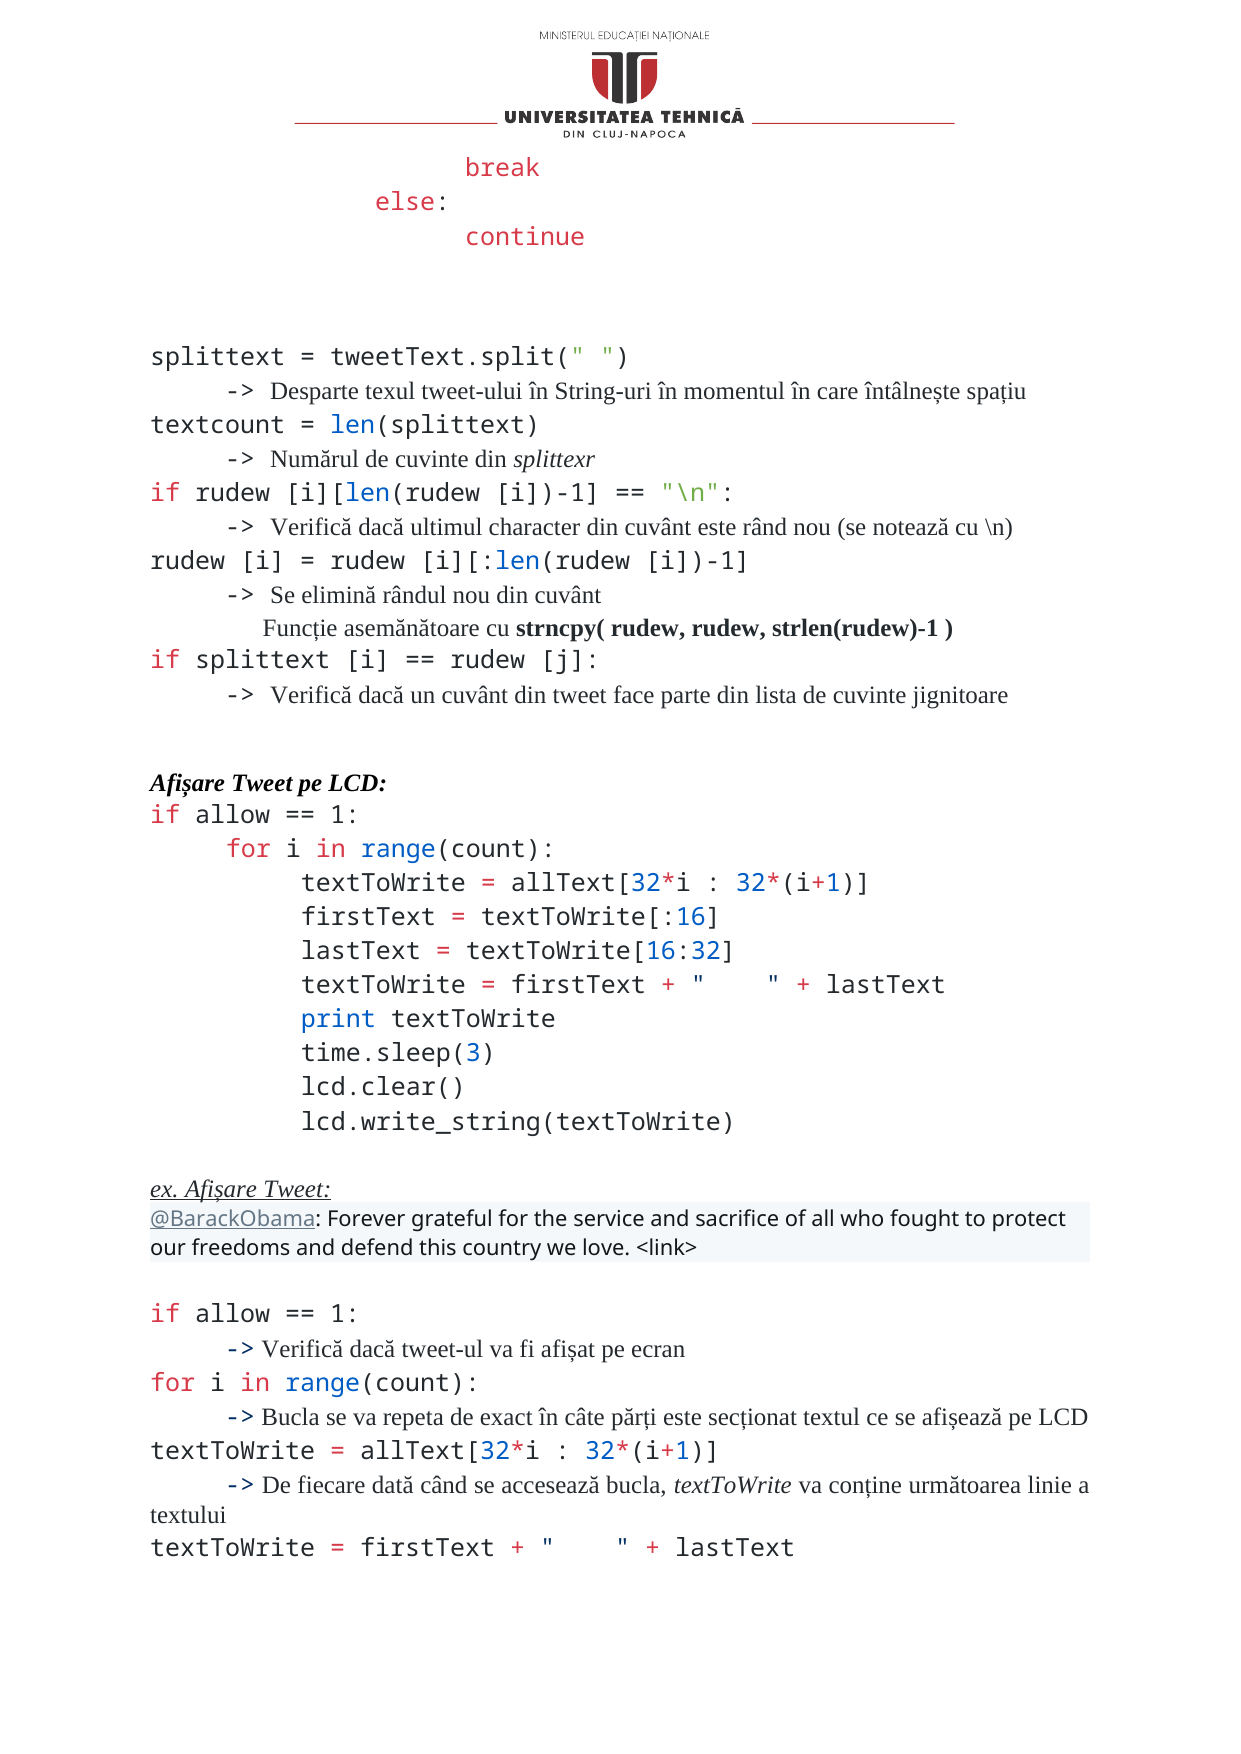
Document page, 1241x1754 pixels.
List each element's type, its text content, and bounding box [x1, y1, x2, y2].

table_cell lcd.write_string(textToWrite) [150, 1103, 1169, 1137]
text -> Desparte texul tweet-ului în String-uri în momentul în care întâlnește spațiu [150, 372, 1090, 407]
table_cell textToWrite = allText[32*i : 32*(i+1)] [150, 865, 1169, 899]
text if allow == 1: [150, 1296, 1090, 1330]
text -> Bucla se va repeta de exact în câte părți este secționat textul ce se afișează pe LCD [150, 1398, 1090, 1432]
text if rudew [i][len(rudew [i])-1] == "\n": [150, 475, 1090, 509]
text textcount = len(splittext) [150, 407, 1090, 441]
text continue [150, 218, 1090, 252]
text @BarackObama: Forever grateful for the service and sacrifice of all who fought to protect our freedoms and defend this country we love. <link> [150, 1202, 1090, 1262]
text -> Verifică dacă ultimul character din cuvânt este rând nou (se notează cu \n) [150, 509, 1090, 543]
text else: [150, 184, 1090, 218]
text textToWrite = firstText + " " + lastText [150, 1529, 1090, 1563]
text for i in range(count): [150, 1364, 1090, 1398]
text if splittext [i] == rudew [j]: [150, 642, 1090, 676]
text rudew [i] = rudew [i][:len(rudew [i])-1] [150, 543, 1090, 577]
text Afișare Tweet pe LCD: [150, 768, 1090, 797]
text textToWrite = allText[32*i : 32*(i+1)] [150, 1432, 1090, 1466]
text splittext = tweetText.split(" ") [150, 338, 1090, 372]
table_cell firstText = textToWrite[:16] lastText = textToWrite[16:32] textToWrite = firstText + " " + lastText print textToWrite [150, 899, 1169, 1035]
text -> Numărul de cuvinte din splittexr [150, 441, 1090, 475]
text -> Se elimină rândul nou din cuvânt Funcție asemănătoare cu strncpy( rudew, rudew, strlen(rudew)-1 ) [150, 577, 1090, 642]
text ex. Afișare Tweet: [150, 1171, 1090, 1202]
text -> Verifică dacă tweet-ul va fi afișat pe ecran [150, 1330, 1090, 1364]
text if allow == 1: [150, 797, 1090, 831]
text -> Verifică dacă un cuvânt din tweet face parte din lista de cuvinte jignitoare [150, 676, 1090, 710]
table_cell time.sleep(3) [150, 1035, 1169, 1069]
text -> De fiecare dată când se accesează bucla, textToWrite va conține următoarea linie a textului [150, 1466, 1090, 1529]
text break [150, 150, 1090, 184]
table_cell lcd.clear() [150, 1069, 1169, 1103]
table_header for i in range(count): [150, 831, 1169, 865]
table_cell [150, 1137, 1169, 1171]
